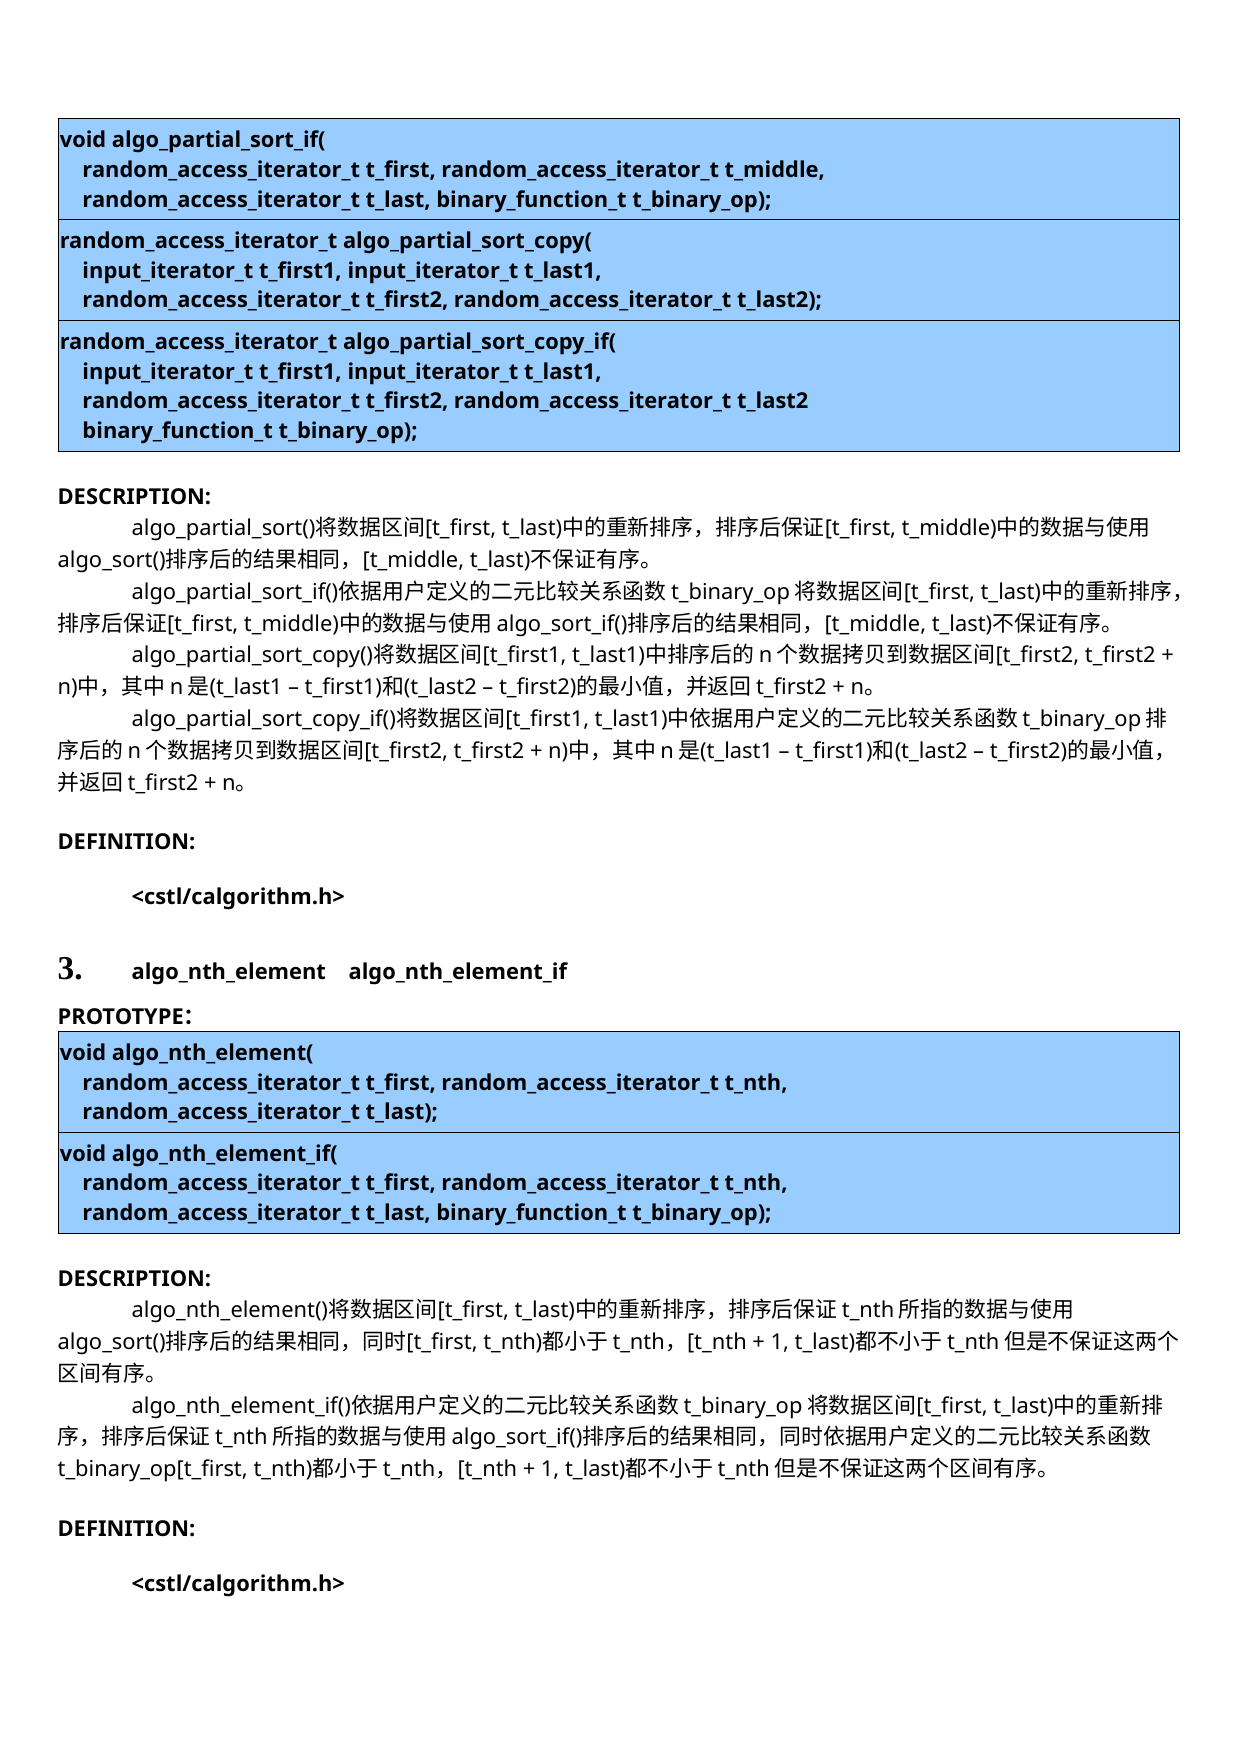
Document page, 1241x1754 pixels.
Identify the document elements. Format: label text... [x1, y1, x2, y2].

text DEFINITION: [57, 826, 1179, 856]
text DESCRIPTION: [57, 481, 1179, 510]
text <cstl/calgorithm.h> [57, 881, 1179, 911]
text PROTOTYPE： [57, 999, 1179, 1031]
table_cell void algo_partial_sort_if( random_access_iterator_t t_first, random_access_iterator_t t_middle, random_access_iterator_t t_last, binary_function_t t_binary_op); [59, 119, 1179, 219]
table_cell random_access_iterator_t algo_partial_sort_copy_if( input_iterator_t t_first1, input_iterator_t t_last1, random_access_iterator_t t_first2, random_access_iterator_t t_last2 binary_function_t t_binary_op); [59, 321, 1179, 451]
text algo_nth_element_if()依据用户定义的二元比较关系函数t_binary_op将数据区间[t_first, t_last)中的重新排序，排序后保证t_nth所指的数据与使用algo_sort_if()排序后的结果相同，同时依据用户定义的二元比较关系函数t_binary_op[t_first, t_nth)都小于t_nth，[t_nth + 1, t_last)都不小于t_nth但是不保证这两个区间有序。 [57, 1388, 1179, 1483]
text <cstl/calgorithm.h> [57, 1567, 1179, 1597]
text algo_partial_sort_copy_if()将数据区间[t_first1, t_last1)中依据用户定义的二元比较关系函数t_binary_op排序后的n个数据拷贝到数据区间[t_first2, t_first2 + n)中，其中n是(t_last1 – t_first1)和(t_last2 – t_first2)的最小值，并返回t_first2 + n。 [57, 701, 1179, 796]
text DESCRIPTION: [57, 1263, 1179, 1292]
text DEFINITION: [57, 1513, 1179, 1542]
text algo_partial_sort()将数据区间[t_first, t_last)中的重新排序，排序后保证[t_first, t_middle)中的数据与使用algo_sort()排序后的结果相同，[t_middle, t_last)不保证有序。 [57, 510, 1179, 574]
table_header void algo_nth_element( random_access_iterator_t t_first, random_access_iterator_t t_nth, random_access_iterator_t t_last); [59, 1032, 1179, 1132]
text algo_partial_sort_copy()将数据区间[t_first1, t_last1)中排序后的n个数据拷贝到数据区间[t_first2, t_first2 + n)中，其中n是(t_last1 – t_first1)和(t_last2 – t_first2)的最小值，并返回t_first2 + n。 [57, 637, 1179, 701]
table_cell random_access_iterator_t algo_partial_sort_copy( input_iterator_t t_first1, input_iterator_t t_last1, random_access_iterator_t t_first2, random_access_iterator_t t_last2); [59, 220, 1179, 320]
text algo_nth_element()将数据区间[t_first, t_last)中的重新排序，排序后保证t_nth所指的数据与使用algo_sort()排序后的结果相同，同时[t_first, t_nth)都小于t_nth，[t_nth + 1, t_last)都不小于t_nth但是不保证这两个区间有序。 [57, 1292, 1179, 1388]
subtitle algo_nth_element algo_nth_element_if [57, 948, 1179, 987]
table_cell void algo_nth_element_if( random_access_iterator_t t_first, random_access_iterator_t t_nth, random_access_iterator_t t_last, binary_function_t t_binary_op); [59, 1133, 1179, 1233]
text algo_partial_sort_if()依据用户定义的二元比较关系函数t_binary_op将数据区间[t_first, t_last)中的重新排序，排序后保证[t_first, t_middle)中的数据与使用algo_sort_if()排序后的结果相同，[t_middle, t_last)不保证有序。 [57, 574, 1179, 637]
